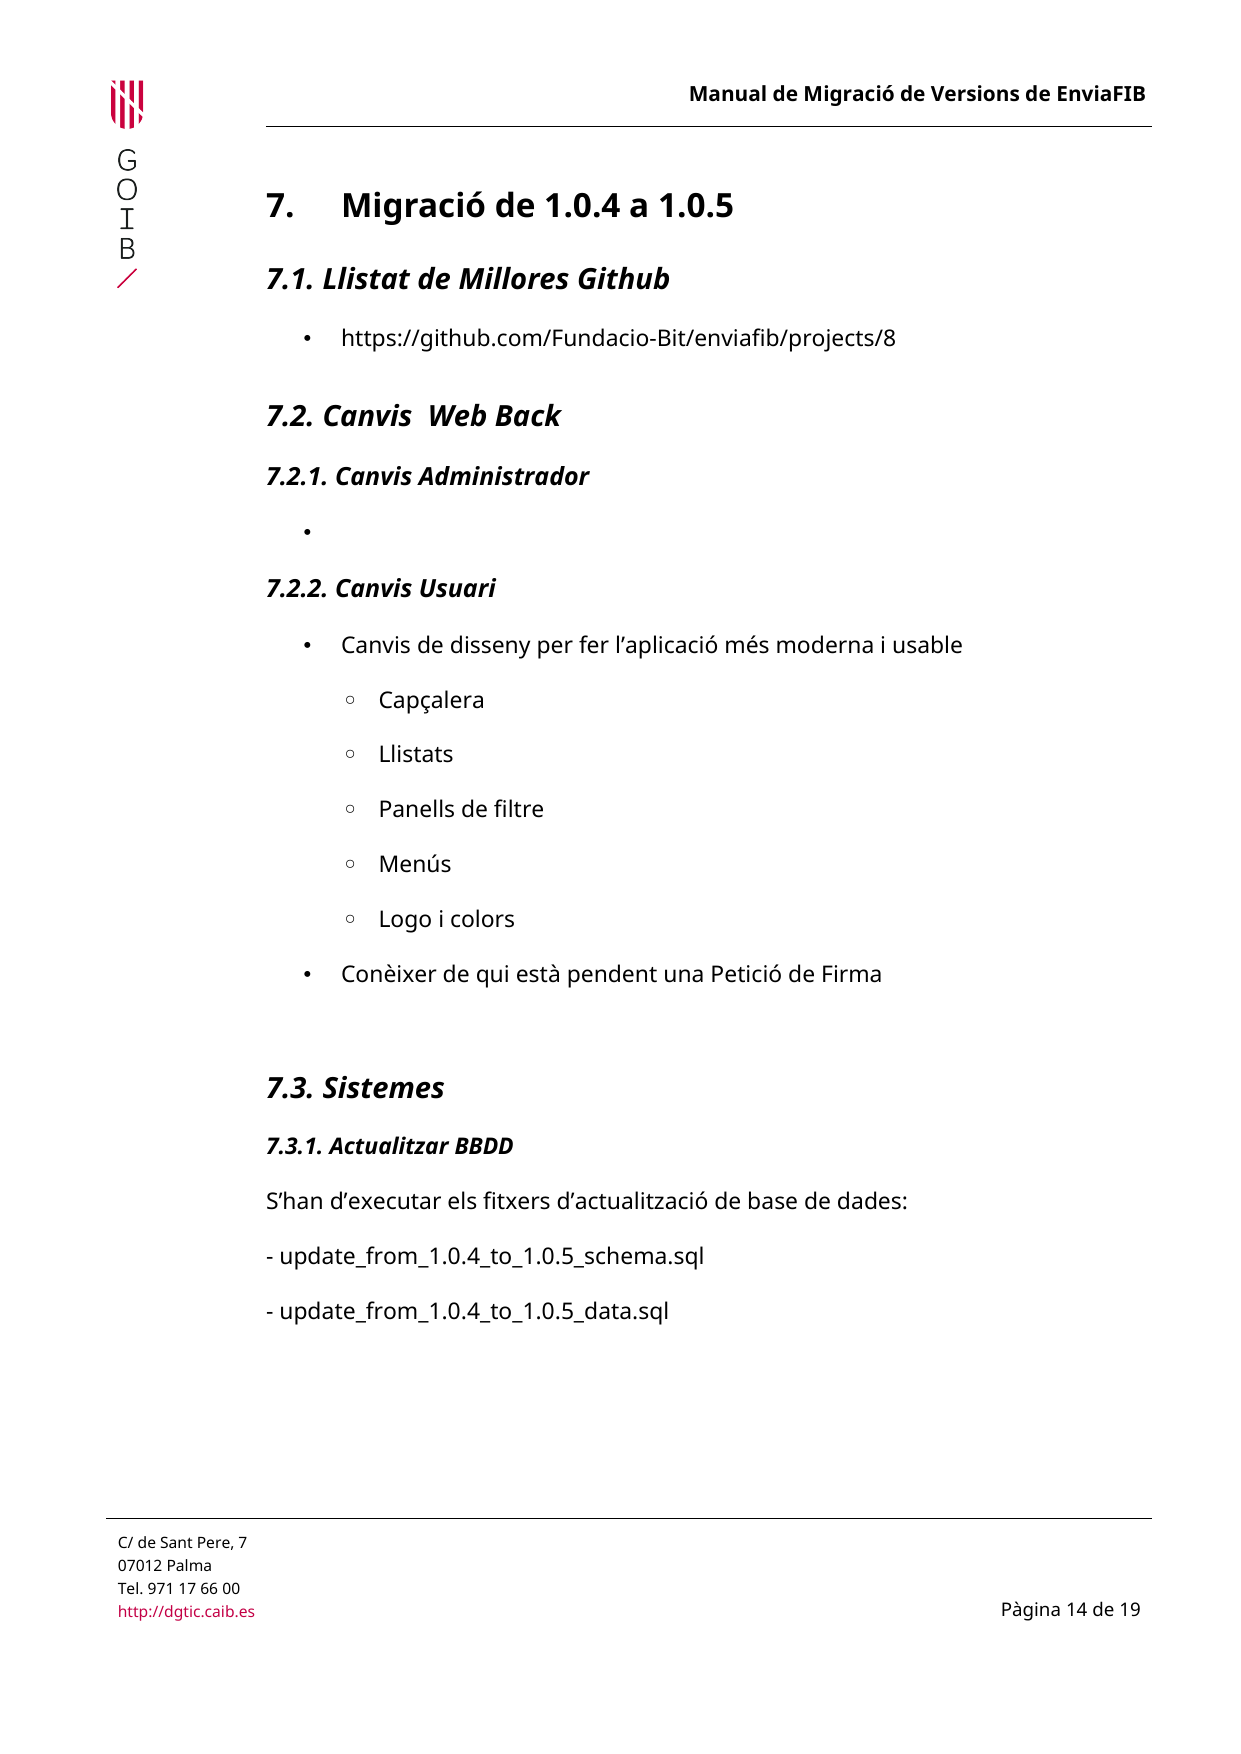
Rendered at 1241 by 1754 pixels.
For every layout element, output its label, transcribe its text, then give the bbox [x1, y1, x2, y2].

list Panells de filtre [341, 793, 1152, 824]
list Menús [341, 848, 1152, 879]
subtitle Sistemes [266, 1067, 1152, 1107]
subtitle Canvis Administrador [266, 459, 1152, 493]
subtitle Llistat de Millores Github [266, 258, 1152, 298]
list Capçalera [341, 683, 1152, 715]
list https://github.com/Fundacio-Bit/enviafib/projects/8 [303, 322, 1152, 353]
subtitle Canvis Web Back [266, 395, 1152, 434]
text - update_from_1.0.4_to_1.0.5_schema.sql [266, 1240, 1152, 1271]
subtitle Migració de 1.0.4 a 1.0.5 [266, 181, 1152, 227]
subtitle Canvis Usuari [266, 571, 1152, 605]
text S’han d’executar els fitxers d’actualització de base de dades: [266, 1185, 1152, 1216]
list Canvis de disseny per fer l’aplicació més moderna i usable [303, 629, 1152, 660]
list Conèixer de qui està pendent una Petició de Firma [303, 957, 1152, 989]
list Logo i colors [341, 903, 1152, 934]
list Llistats [341, 738, 1152, 769]
picture [82, 57, 172, 319]
text - update_from_1.0.4_to_1.0.5_data.sql [266, 1295, 1152, 1326]
subtitle Actualitzar BBDD [266, 1130, 1152, 1162]
